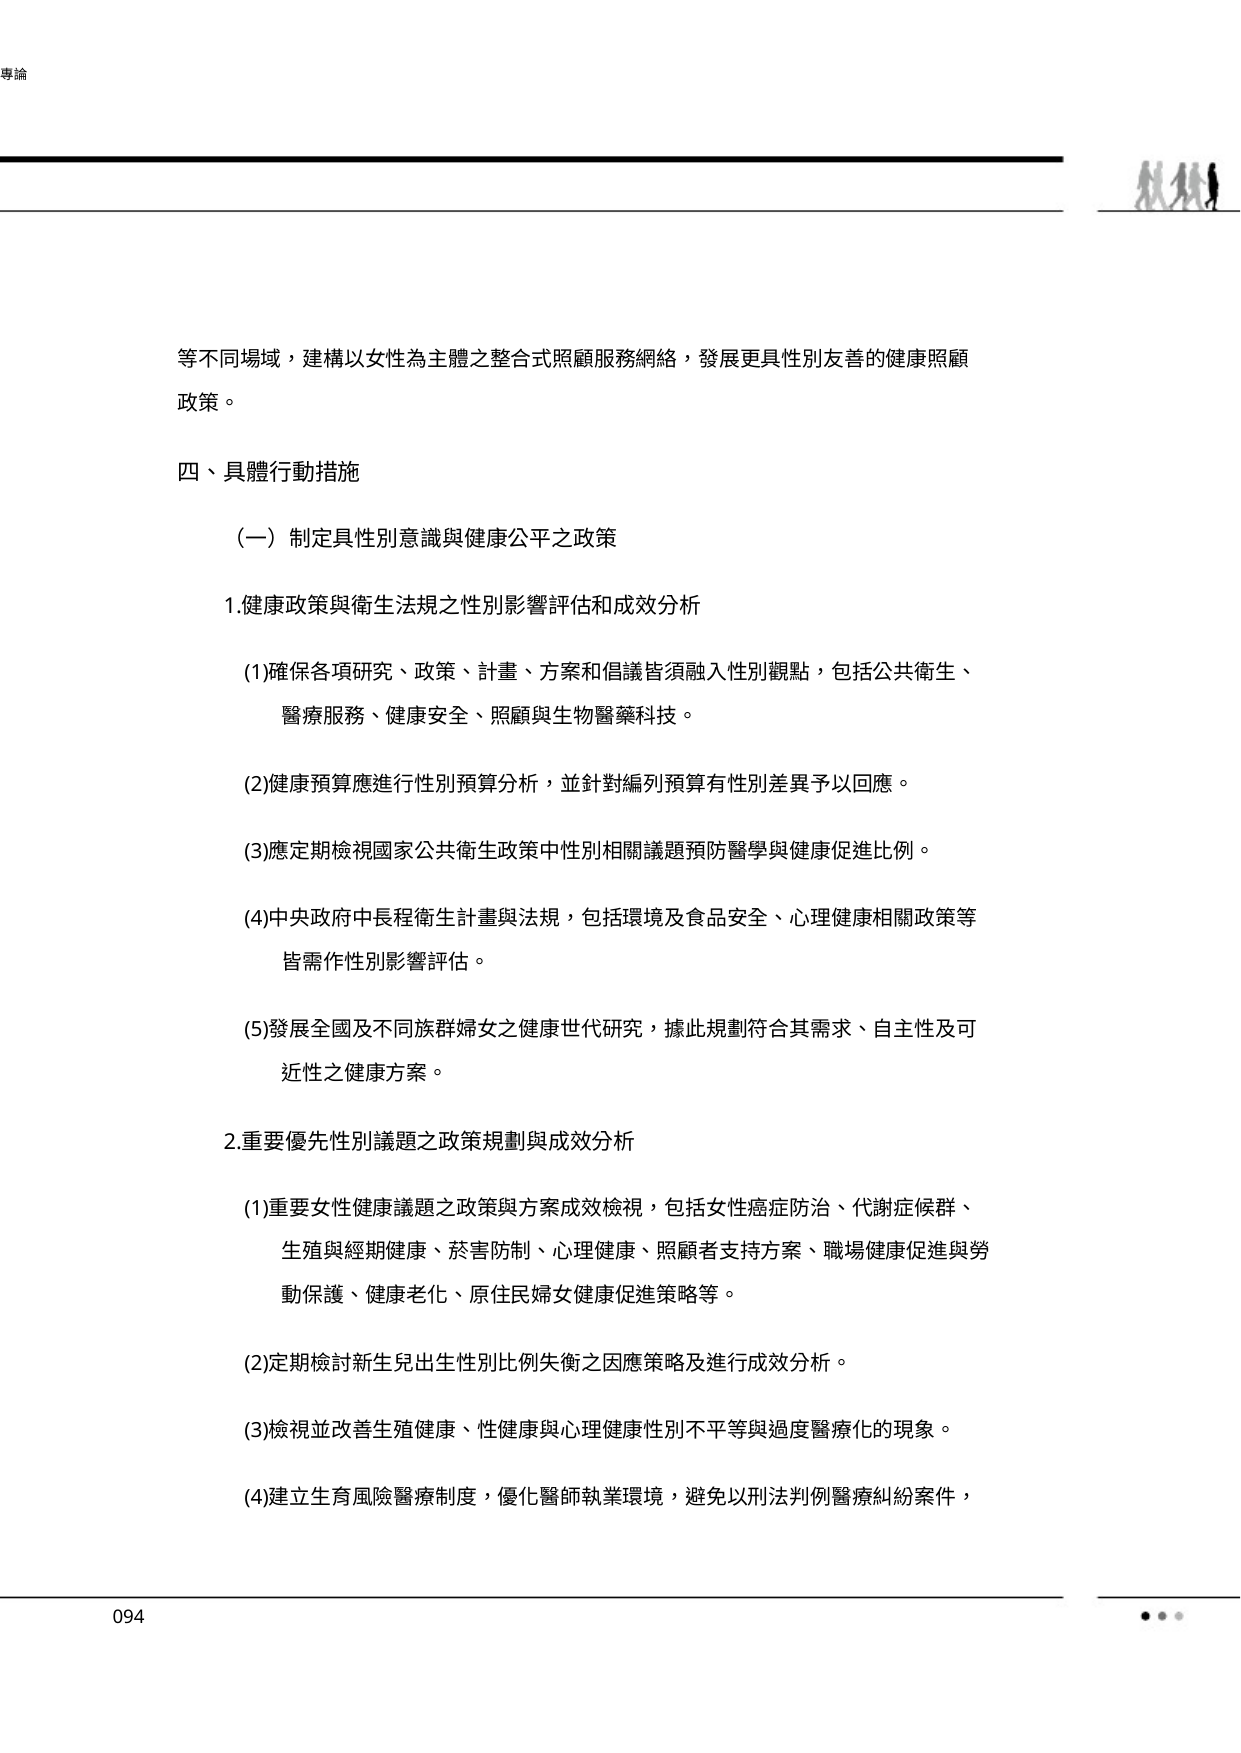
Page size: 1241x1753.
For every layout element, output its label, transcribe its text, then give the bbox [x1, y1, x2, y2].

text 醫療服務、健康安全、照顧與生物醫藥科技。 [177, 699, 816, 729]
text 近性之健康方案。 [177, 1056, 539, 1086]
text 動保護、健康老化、原住民婦女健康促進策略等。 [177, 1278, 862, 1309]
text (4)中央政府中長程衛生計畫與法規，包括環境及食品安全、心理健康相關政策等 [223, 901, 1138, 932]
text 生殖與經期健康、菸害防制、心理健康、照顧者支持方案、職場健康促進與勞 [177, 1235, 1138, 1265]
text （一）制定具性別意識與健康公平之政策 [223, 521, 736, 552]
text 094 [112, 1604, 218, 1629]
text 四、具體行動措施 [177, 453, 468, 487]
text (3)檢視並改善生殖健康、性健康與心理健康性別不平等與過度醫療化的現象。 [223, 1413, 1114, 1443]
text (1)重要女性健康議題之政策與方案成效檢視，包括女性癌症防治、代謝症候群、 [223, 1191, 1138, 1221]
text 皆需作性別影響評估。 [177, 945, 585, 975]
text (1)確保各項研究、政策、計畫、方案和倡議皆須融入性別觀點，包括公共衛生、 [223, 656, 1138, 686]
text (2)健康預算應進行性別預算分析，並針對編列預算有性別差異予以回應。 [223, 767, 1068, 797]
text 2.重要優先性別議題之政策規劃與成效分析 [223, 1124, 759, 1155]
text 政策。 [177, 386, 322, 416]
text (4)建立生育風險醫療制度，優化醫師執業環境，避免以刑法判例醫療糾紛案件， [223, 1481, 1138, 1511]
text (3)應定期檢視國家公共衛生政策中性別相關議題預防醫學與健康促進比例。 [223, 834, 1091, 864]
text (5)發展全國及不同族群婦女之健康世代研究，據此規劃符合其需求、自主性及可 [223, 1013, 1138, 1043]
text 1.健康政策與衛生法規之性別影響評估和成效分析 [223, 588, 832, 620]
text (2)定期檢討新生兒出生性別比例失衡之因應策略及進行成效分析。 [223, 1346, 999, 1376]
text 等不同場域，建構以女性為主體之整合式照顧服務網絡，發展更具性別友善的健康照顧 [177, 342, 1137, 373]
